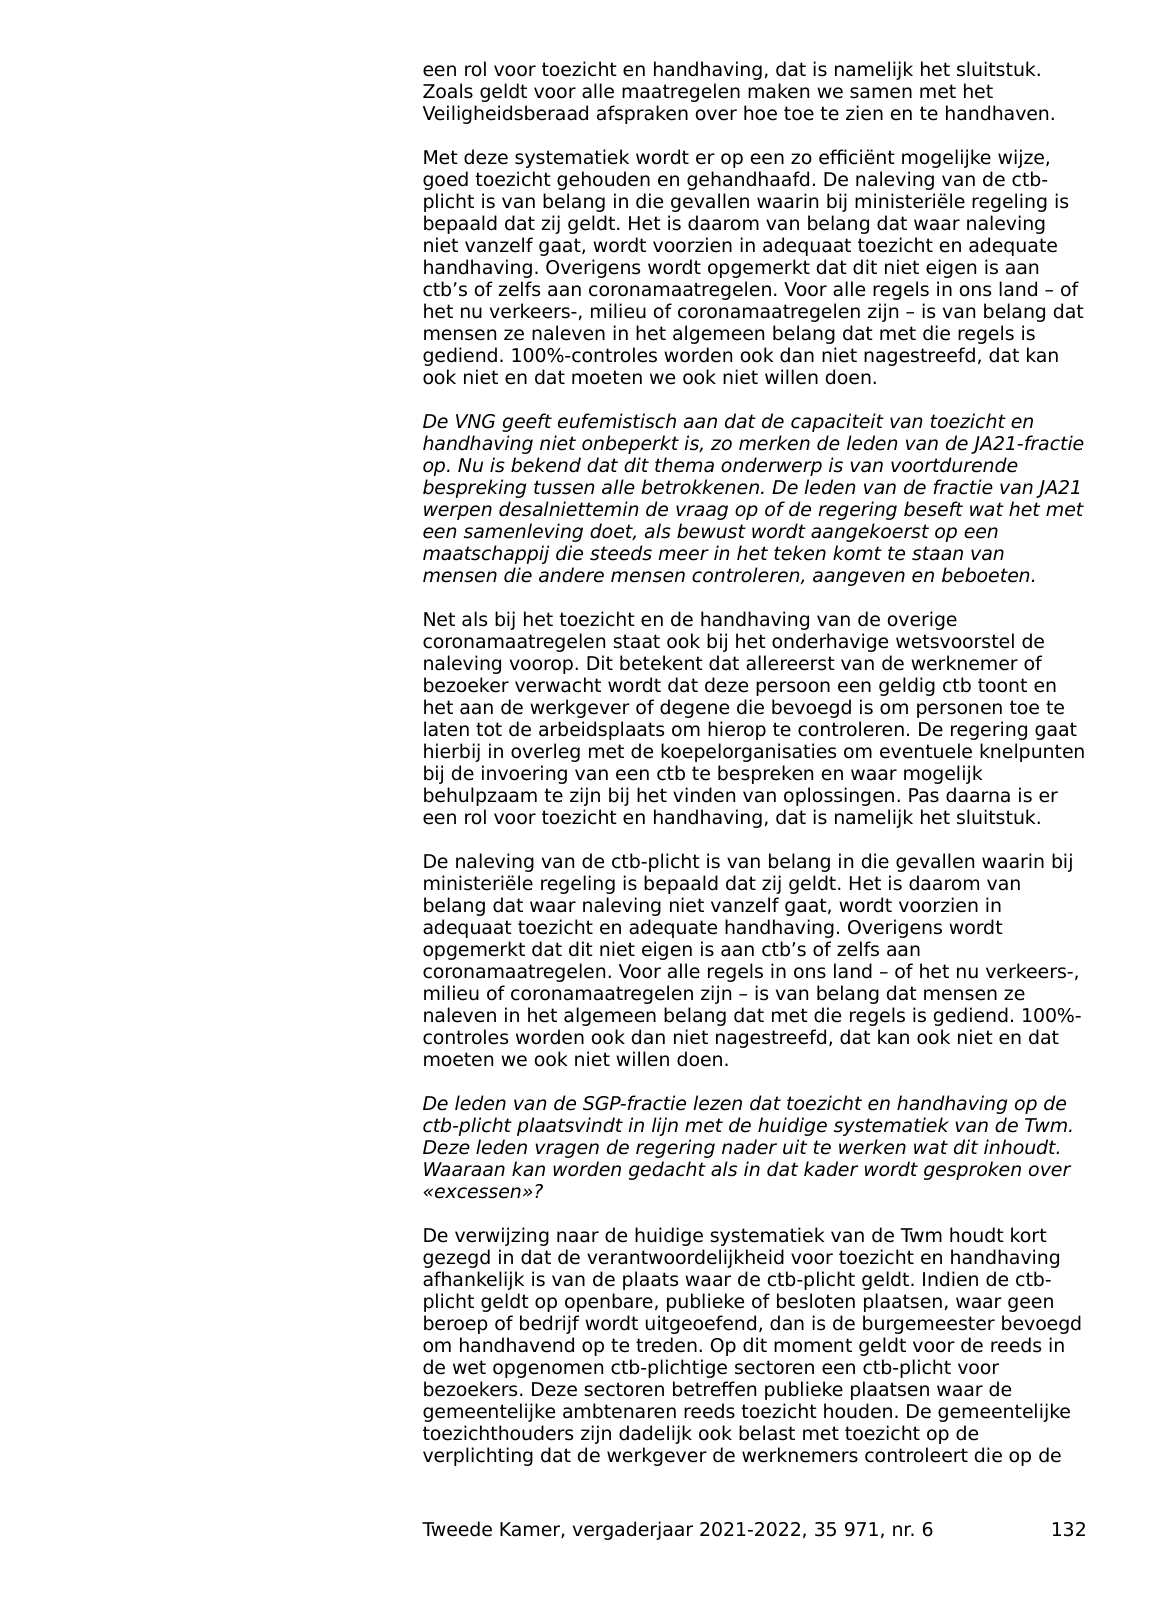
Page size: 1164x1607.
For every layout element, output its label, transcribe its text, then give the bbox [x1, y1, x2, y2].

text een rol voor toezicht en handhaving, dat is namelijk het sluitstuk. Zoals geldt voor alle maatregelen maken we samen met het Veiligheidsberaad afspraken over hoe toe te zien en te handhaven. [422, 59, 1087, 125]
text Met deze systematiek wordt er op een zo efficiënt mogelijke wijze, goed toezicht gehouden en gehandhaafd. De naleving van de ctb-plicht is van belang in die gevallen waarin bij ministeriële regeling is bepaald dat zij geldt. Het is daarom van belang dat waar naleving niet vanzelf gaat, wordt voorzien in adequaat toezicht en adequate handhaving. Overigens wordt opgemerkt dat dit niet eigen is aan ctb’s of zelfs aan coronamaatregelen. Voor alle regels in ons land – of het nu verkeers-, milieu of coronamaatregelen zijn – is van belang dat mensen ze naleven in het algemeen belang dat met die regels is gediend. 100%-controles worden ook dan niet nagestreefd, dat kan ook niet en dat moeten we ook niet willen doen. [422, 147, 1087, 389]
text De leden van de SGP-fractie lezen dat toezicht en handhaving op de ctb-plicht plaatsvindt in lijn met de huidige systematiek van de Twm. Deze leden vragen de regering nader uit te werken wat dit inhoudt. Waaraan kan worden gedacht als in dat kader wordt gesproken over «excessen»? [422, 1093, 1087, 1203]
text De verwijzing naar de huidige systematiek van de Twm houdt kort gezegd in dat de verantwoordelijkheid voor toezicht en handhaving afhankelijk is van de plaats waar de ctb-plicht geldt. Indien de ctb-plicht geldt op openbare, publieke of besloten plaatsen, waar geen beroep of bedrijf wordt uitgeoefend, dan is de burgemeester bevoegd om handhavend op te treden. Op dit moment geldt voor de reeds in de wet opgenomen ctb-plichtige sectoren een ctb-plicht voor bezoekers. Deze sectoren betreffen publieke plaatsen waar de gemeentelijke ambtenaren reeds toezicht houden. De gemeentelijke toezichthouders zijn dadelijk ook belast met toezicht op de verplichting dat de werkgever de werknemers controleert die op de [422, 1225, 1087, 1467]
text Net als bij het toezicht en de handhaving van de overige coronamaatregelen staat ook bij het onderhavige wetsvoorstel de naleving voorop. Dit betekent dat allereerst van de werknemer of bezoeker verwacht wordt dat deze persoon een geldig ctb toont en het aan de werkgever of degene die bevoegd is om personen toe te laten tot de arbeidsplaats om hierop te controleren. De regering gaat hierbij in overleg met de koepelorganisaties om eventuele knelpunten bij de invoering van een ctb te bespreken en waar mogelijk behulpzaam te zijn bij het vinden van oplossingen. Pas daarna is er een rol voor toezicht en handhaving, dat is namelijk het sluitstuk. [422, 609, 1087, 829]
text De VNG geeft eufemistisch aan dat de capaciteit van toezicht en handhaving niet onbeperkt is, zo merken de leden van de JA21-fractie op. Nu is bekend dat dit thema onderwerp is van voortdurende bespreking tussen alle betrokkenen. De leden van de fractie van JA21 werpen desalniettemin de vraag op of de regering beseft wat het met een samenleving doet, als bewust wordt aangekoerst op een maatschappij die steeds meer in het teken komt te staan van mensen die andere mensen controleren, aangeven en beboeten. [422, 411, 1087, 587]
text De naleving van de ctb-plicht is van belang in die gevallen waarin bij ministeriële regeling is bepaald dat zij geldt. Het is daarom van belang dat waar naleving niet vanzelf gaat, wordt voorzien in adequaat toezicht en adequate handhaving. Overigens wordt opgemerkt dat dit niet eigen is aan ctb’s of zelfs aan coronamaatregelen. Voor alle regels in ons land – of het nu verkeers-, milieu of coronamaatregelen zijn – is van belang dat mensen ze naleven in het algemeen belang dat met die regels is gediend. 100%-controles worden ook dan niet nagestreefd, dat kan ook niet en dat moeten we ook niet willen doen. [422, 851, 1087, 1071]
